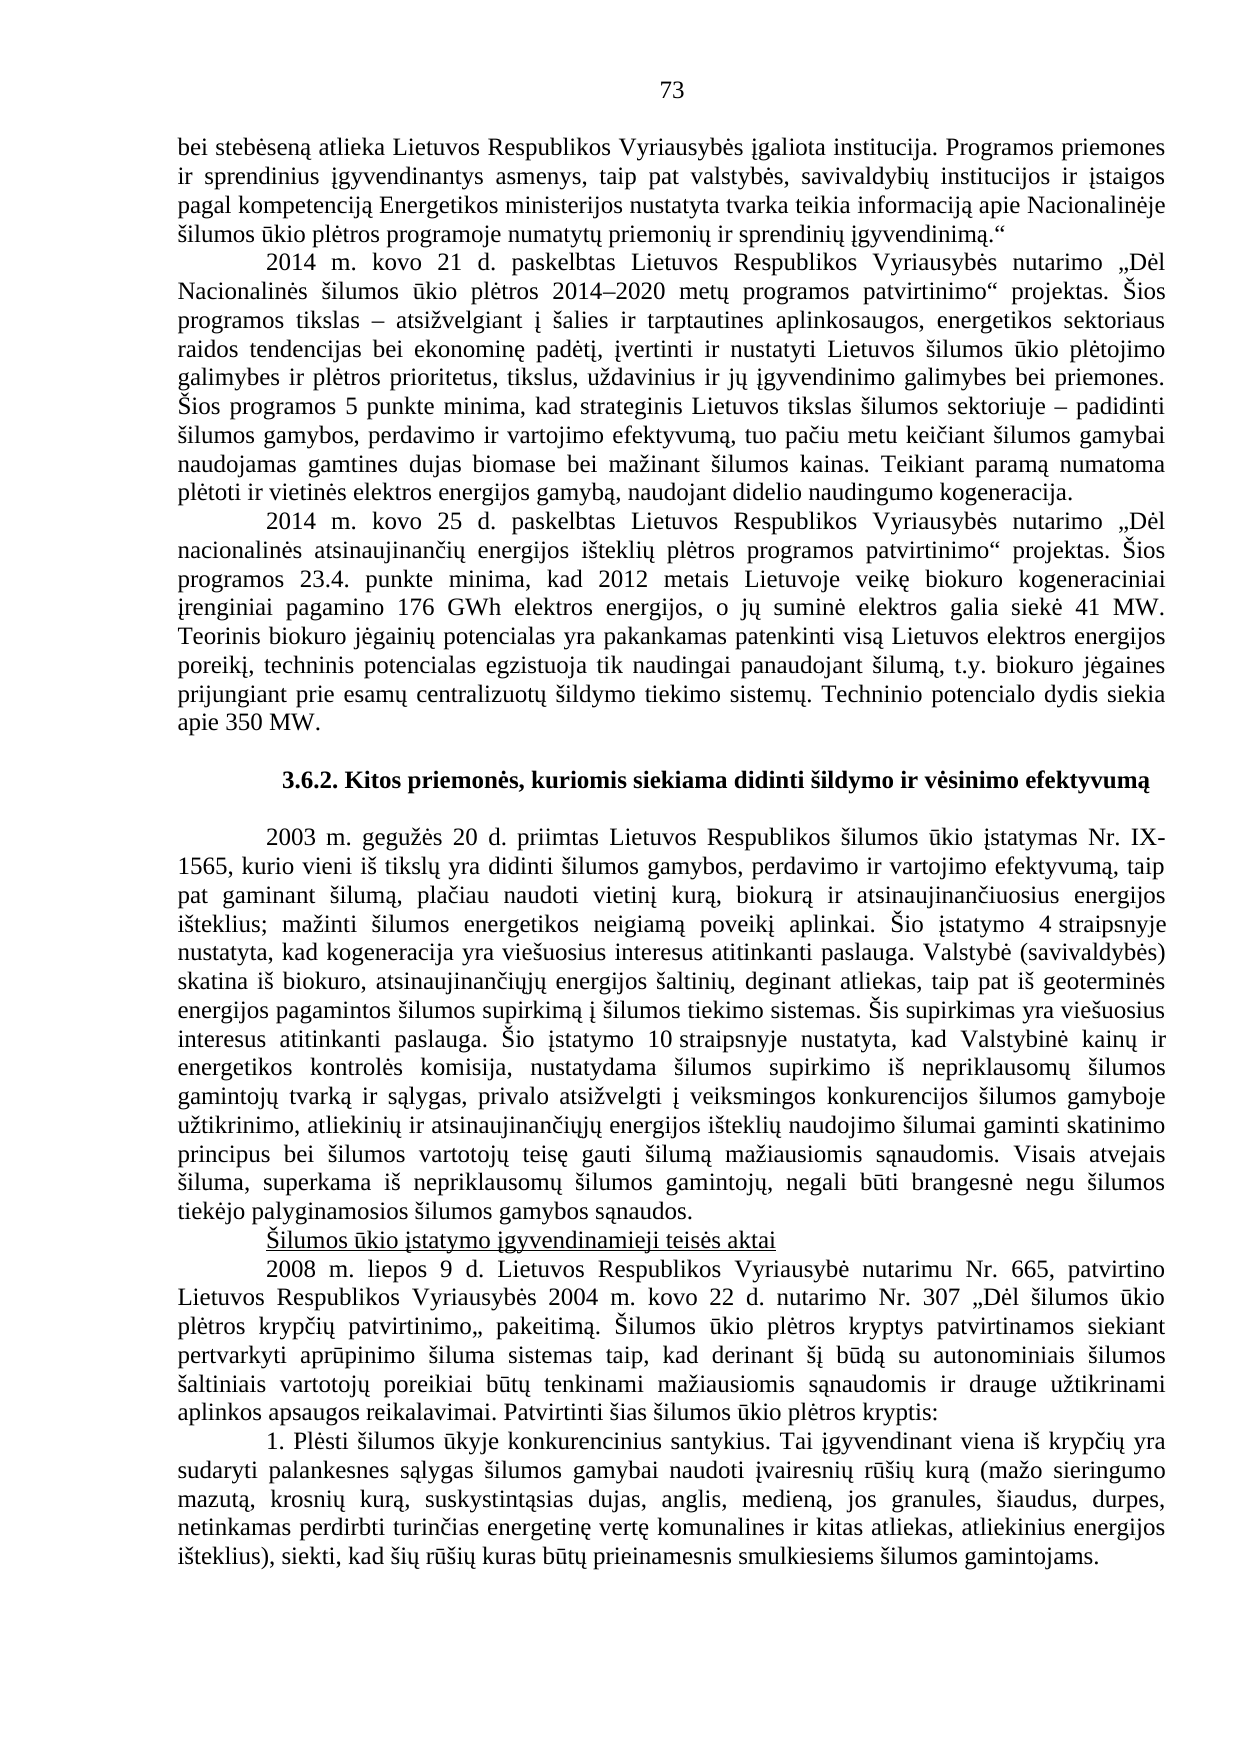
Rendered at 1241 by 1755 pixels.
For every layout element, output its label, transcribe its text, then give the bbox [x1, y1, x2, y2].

text Šilumos ūkio įstatymo įgyvendinamieji teisės aktai [177, 1225, 1166, 1254]
text 2014 m. kovo 21 d. paskelbtas Lietuvos Respublikos Vyriausybės nutarimo „Dėl Nacionalinės šilumos ūkio plėtros 2014–2020 metų programos patvirtinimo“ projektas. Šios programos tikslas – atsižvelgiant į šalies ir tarptautines aplinkosaugos, energetikos sektoriaus raidos tendencijas bei ekonominę padėtį, įvertinti ir nustatyti Lietuvos šilumos ūkio plėtojimo galimybes ir plėtros prioritetus, tikslus, uždavinius ir jų įgyvendinimo galimybes bei priemones. Šios programos 5 punkte minima, kad strateginis Lietuvos tikslas šilumos sektoriuje – padidinti šilumos gamybos, perdavimo ir vartojimo efektyvumą, tuo pačiu metu keičiant šilumos gamybai naudojamas gamtines dujas biomase bei mažinant šilumos kainas. Teikiant paramą numatoma plėtoti ir vietinės elektros energijos gamybą, naudojant didelio naudingumo kogeneracija. [177, 247, 1166, 506]
text 1. Plėsti šilumos ūkyje konkurencinius santykius. Tai įgyvendinant viena iš krypčių yra sudaryti palankesnes sąlygas šilumos gamybai naudoti įvairesnių rūšių kurą (mažo sieringumo mazutą, krosnių kurą, suskystintąsias dujas, anglis, medieną, jos granules, šiaudus, durpes, netinkamas perdirbti turinčias energetinę vertę komunalines ir kitas atliekas, atliekinius energijos išteklius), siekti, kad šių rūšių kuras būtų prieinamesnis smulkiesiems šilumos gamintojams. [177, 1426, 1166, 1570]
text 2014 m. kovo 25 d. paskelbtas Lietuvos Respublikos Vyriausybės nutarimo „Dėl nacionalinės atsinaujinančių energijos išteklių plėtros programos patvirtinimo“ projektas. Šios programos 23.4. punkte minima, kad 2012 metais Lietuvoje veikę biokuro kogeneraciniai įrenginiai pagamino 176 GWh elektros energijos, o jų suminė elektros galia siekė 41 MW. Teorinis biokuro jėgainių potencialas yra pakankamas patenkinti visą Lietuvos elektros energijos poreikį, techninis potencialas egzistuoja tik naudingai panaudojant šilumą, t.y. biokuro jėgaines prijungiant prie esamų centralizuotų šildymo tiekimo sistemų. Techninio potencialo dydis siekia apie 350 MW. [177, 506, 1166, 736]
text 3.6.2. Kitos priemonės, kuriomis siekiama didinti šildymo ir vėsinimo efektyvumą [177, 765, 1166, 794]
text bei stebėseną atlieka Lietuvos Respublikos Vyriausybės įgaliota institucija. Programos priemones ir sprendinius įgyvendinantys asmenys, taip pat valstybės, savivaldybių institucijos ir įstaigos pagal kompetenciją Energetikos ministerijos nustatyta tvarka teikia informaciją apie Nacionalinėje šilumos ūkio plėtros programoje numatytų priemonių ir sprendinių įgyvendinimą.“ [177, 132, 1166, 247]
text 2008 m. liepos 9 d. Lietuvos Respublikos Vyriausybė nutarimu Nr. 665, patvirtino Lietuvos Respublikos Vyriausybės 2004 m. kovo 22 d. nutarimo Nr. 307 „Dėl šilumos ūkio plėtros krypčių patvirtinimo„ pakeitimą. Šilumos ūkio plėtros kryptys patvirtinamos siekiant pertvarkyti aprūpinimo šiluma sistemas taip, kad derinant šį būdą su autonominiais šilumos šaltiniais vartotojų poreikiai būtų tenkinami mažiausiomis sąnaudomis ir drauge užtikrinami aplinkos apsaugos reikalavimai. Patvirtinti šias šilumos ūkio plėtros kryptis: [177, 1254, 1166, 1426]
text 2003 m. gegužės 20 d. priimtas Lietuvos Respublikos šilumos ūkio įstatymas Nr. IX-1565, kurio vieni iš tikslų yra didinti šilumos gamybos, perdavimo ir vartojimo efektyvumą, taip pat gaminant šilumą, plačiau naudoti vietinį kurą, biokurą ir atsinaujinančiuosius energijos išteklius; mažinti šilumos energetikos neigiamą poveikį aplinkai. Šio įstatymo 4 straipsnyje nustatyta, kad kogeneracija yra viešuosius interesus atitinkanti paslauga. Valstybė (savivaldybės) skatina iš biokuro, atsinaujinančiųjų energijos šaltinių, deginant atliekas, taip pat iš geoterminės energijos pagamintos šilumos supirkimą į šilumos tiekimo sistemas. Šis supirkimas yra viešuosius interesus atitinkanti paslauga. Šio įstatymo 10 straipsnyje nustatyta, kad Valstybinė kainų ir energetikos kontrolės komisija, nustatydama šilumos supirkimo iš nepriklausomų šilumos gamintojų tvarką ir sąlygas, privalo atsižvelgti į veiksmingos konkurencijos šilumos gamyboje užtikrinimo, atliekinių ir atsinaujinančiųjų energijos išteklių naudojimo šilumai gaminti skatinimo principus bei šilumos vartotojų teisę gauti šilumą mažiausiomis sąnaudomis. Visais atvejais šiluma, superkama iš nepriklausomų šilumos gamintojų, negali būti brangesnė negu šilumos tiekėjo palyginamosios šilumos gamybos sąnaudos. [177, 822, 1166, 1225]
